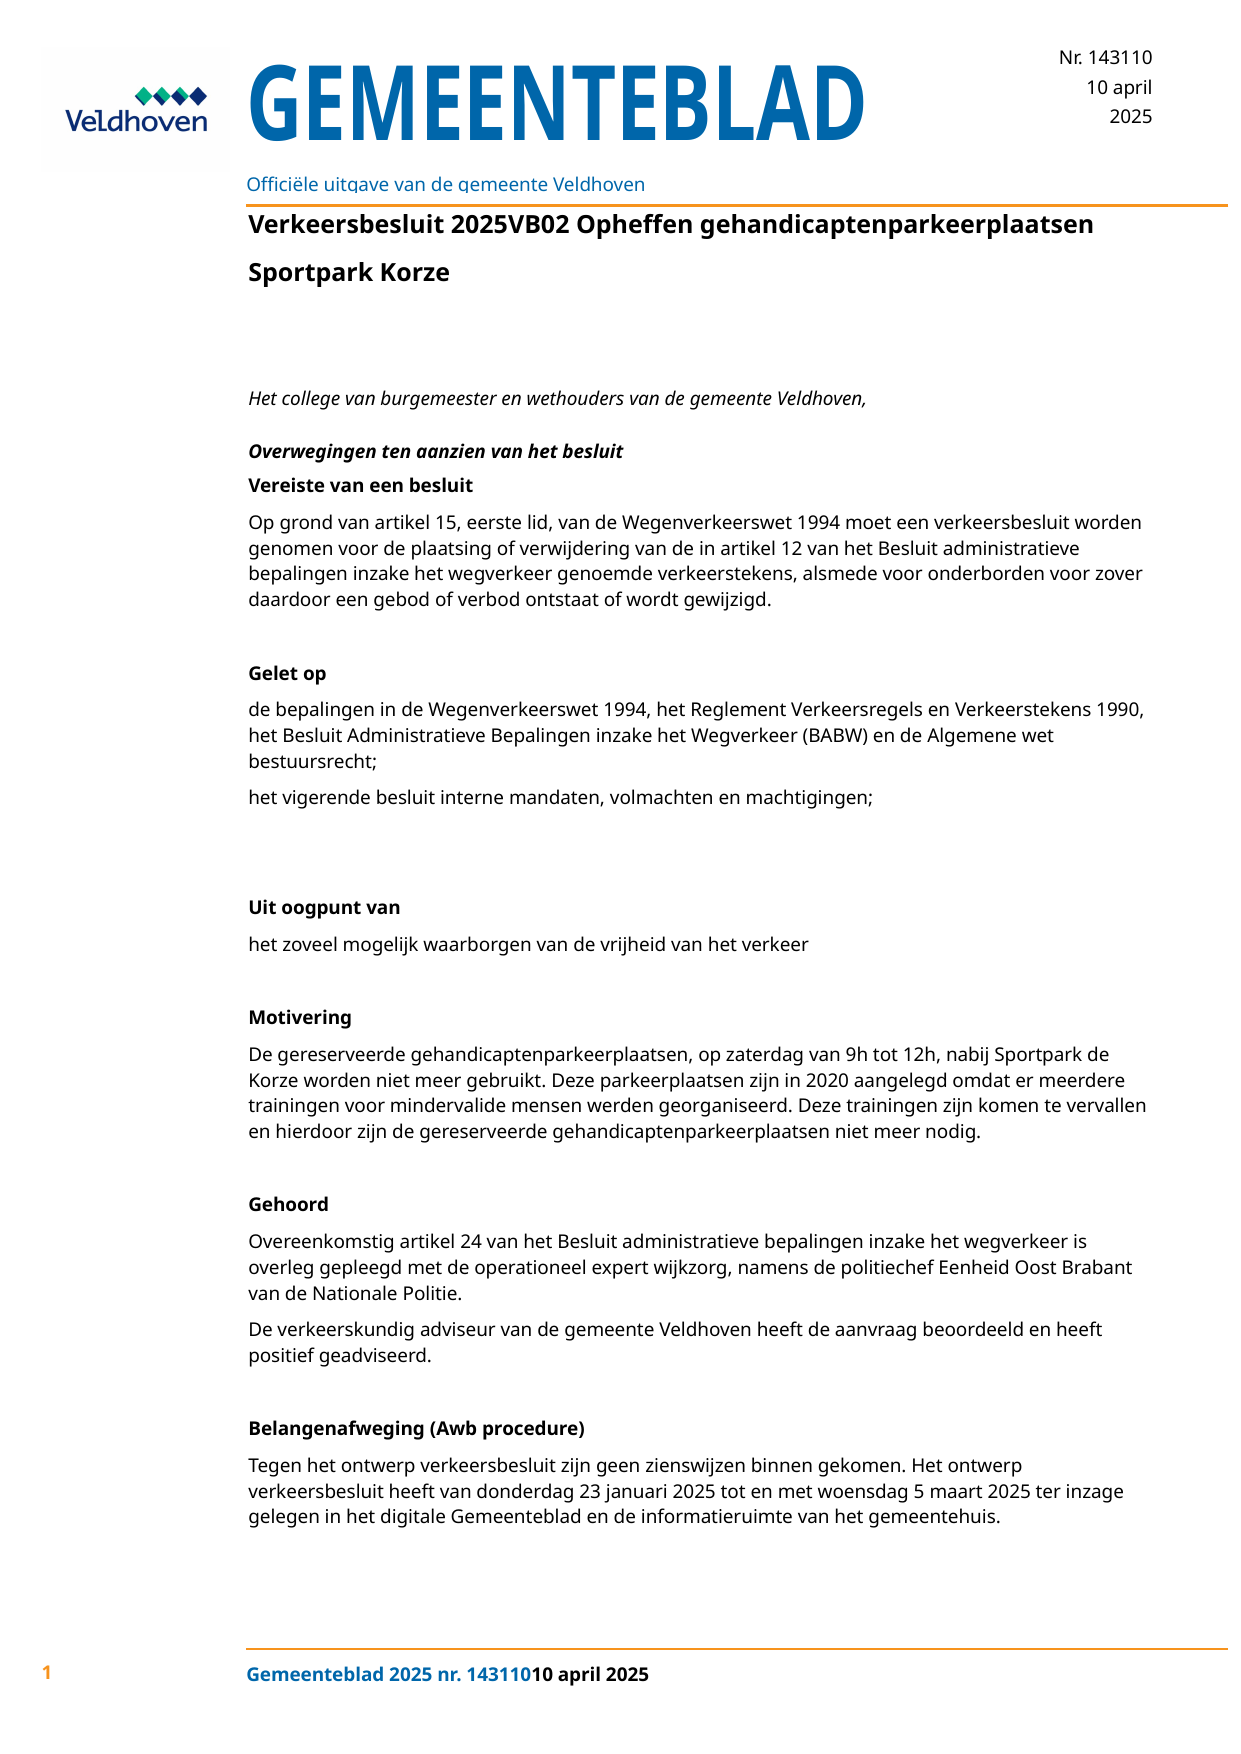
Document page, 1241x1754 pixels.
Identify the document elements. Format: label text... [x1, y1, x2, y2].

text de bepalingen in de Wegenverkeerswet 1994, het Reglement Verkeersregels en Verkeerstekens 1990, het Besluit Administratieve Bepalingen inzake het Wegverkeer (BABW) en de Algemene wet bestuursrecht; [248, 696, 1152, 773]
text Overeenkomstig artikel 24 van het Besluit administratieve bepalingen inzake het wegverkeer is overleg gepleegd met de operationeel expert wijkzorg, namens de politiechef Eenheid Oost Brabant van de Nationale Politie. [248, 1228, 1152, 1306]
text Tegen het ontwerp verkeersbesluit zijn geen zienswijzen binnen gekomen. Het ontwerp verkeersbesluit heeft van donderdag 23 januari 2025 tot en met woensdag 5 maart 2025 ter inzage gelegen in het digitale Gemeenteblad en de informatieruimte van het gemeentehuis. [248, 1452, 1152, 1529]
text Verkeersbesluit 2025VB02 Opheffen gehandicaptenparkeerplaatsen Sportpark Korze [248, 207, 1152, 288]
text Op grond van artikel 15, eerste lid, van de Wegenverkeerswet 1994 moet een verkeersbesluit worden genomen voor de plaatsing of verwijdering van de in artikel 12 van het Besluit administratieve bepalingen inzake het wegverkeer genoemde verkeerstekens, alsmede voor onderborden voor zover daardoor een gebod of verbod ontstaat of wordt gewijzigd. [248, 509, 1152, 612]
text Gehoord [248, 1192, 1152, 1217]
text het zoveel mogelijk waarborgen van de vrijheid van het verkeer [248, 931, 1152, 957]
text Overwegingen ten aanzien van het besluit [248, 438, 1152, 464]
text Gelet op [248, 660, 1152, 685]
text Vereiste van een besluit [248, 472, 1152, 498]
text De gereserveerde gehandicaptenparkeerplaatsen, op zaterdag van 9h tot 12h, nabij Sportpark de Korze worden niet meer gebruikt. Deze parkeerplaatsen zijn in 2020 aangelegd omdat er meerdere trainingen voor mindervalide mensen werden georganiseerd. Deze trainingen zijn komen te vervallen en hierdoor zijn de gereserveerde gehandicaptenparkeerplaatsen niet meer nodig. [248, 1041, 1152, 1144]
text Uit oogpunt van [248, 894, 1152, 920]
text Belangenafweging (Awb procedure) [248, 1416, 1152, 1441]
text Motivering [248, 1004, 1152, 1030]
text het vigerende besluit interne mandaten, volmachten en machtigingen; [248, 784, 1152, 810]
text De verkeerskundig adviseur van de gemeente Veldhoven heeft de aanvraag beoordeeld en heeft positief geadviseerd. [248, 1316, 1152, 1368]
text Het college van burgemeester en wethouders van de gemeente Veldhoven, [248, 386, 1152, 411]
picture [41, 47, 231, 172]
